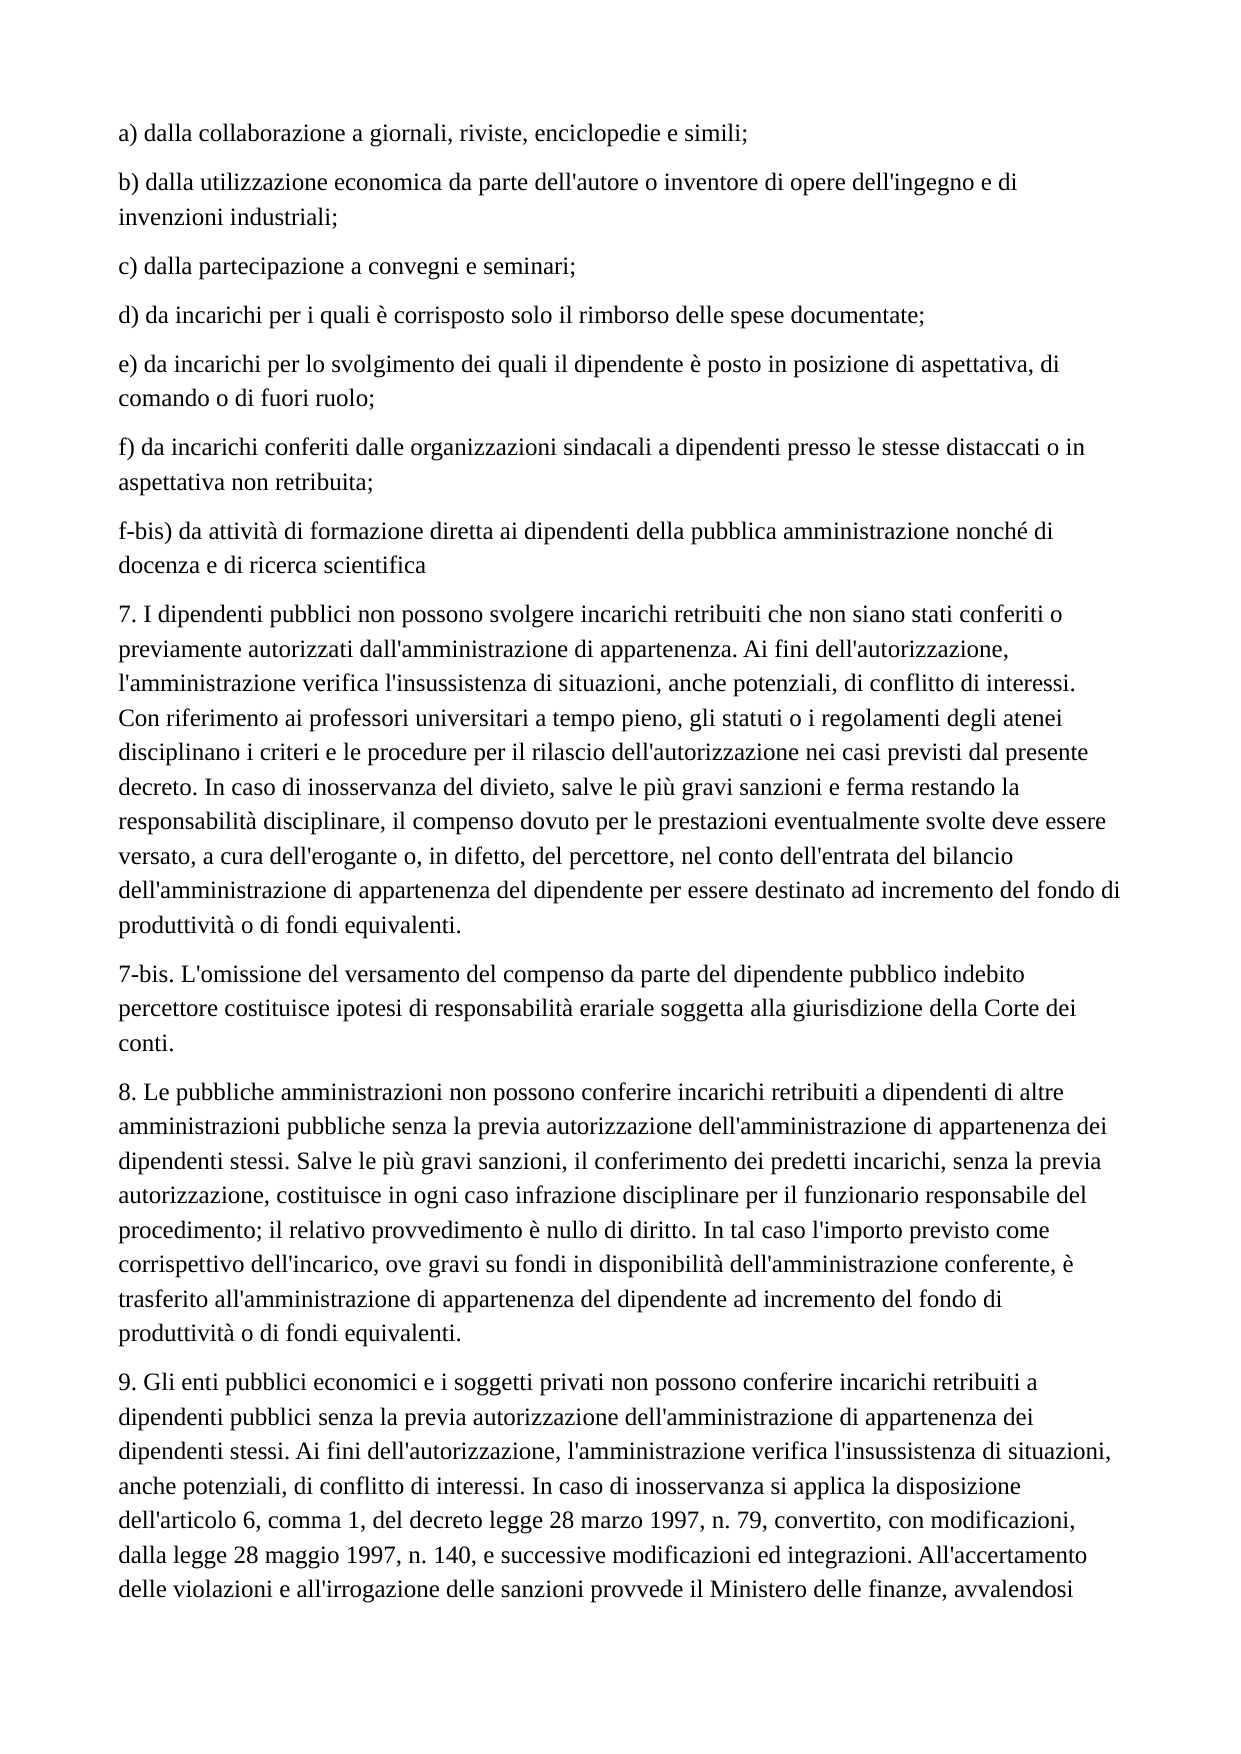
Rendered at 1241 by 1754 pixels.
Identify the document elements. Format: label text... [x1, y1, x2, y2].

text e) da incarichi per lo svolgimento dei quali il dipendente è posto in posizione di aspettativa, di comando o di fuori ruolo; [118, 349, 1122, 412]
text b) dalla utilizzazione economica da parte dell'autore o inventore di opere dell'ingegno e di invenzioni industriali; [118, 167, 1122, 230]
text f-bis) da attività di formazione diretta ai dipendenti della pubblica amministrazione nonché di docenza e di ricerca scientifica [118, 516, 1122, 579]
text d) da incarichi per i quali è corrisposto solo il rimborso delle spese documentate; [118, 300, 1122, 328]
text 9. Gli enti pubblici economici e i soggetti privati non possono conferire incarichi retribuiti a dipendenti pubblici senza la previa autorizzazione dell'amministrazione di appartenenza dei dipendenti stessi. Ai fini dell'autorizzazione, l'amministrazione verifica l'insussistenza di situazioni, anche potenziali, di conflitto di interessi. In caso di inosservanza si applica la disposizione dell'articolo 6, comma 1, del decreto legge 28 marzo 1997, n. 79, convertito, con modificazioni, dalla legge 28 maggio 1997, n. 140, e successive modificazioni ed integrazioni. All'accertamento delle violazioni e all'irrogazione delle sanzioni provvede il Ministero delle finanze, avvalendosi [118, 1367, 1122, 1603]
text 7-bis. L'omissione del versamento del compenso da parte del dipendente pubblico indebito percettore costituisce ipotesi di responsabilità erariale soggetta alla giurisdizione della Corte dei conti. [118, 959, 1122, 1057]
text a) dalla collaborazione a giornali, riviste, enciclopedie e simili; [118, 118, 1122, 147]
text 8. Le pubbliche amministrazioni non possono conferire incarichi retribuiti a dipendenti di altre amministrazioni pubbliche senza la previa autorizzazione dell'amministrazione di appartenenza dei dipendenti stessi. Salve le più gravi sanzioni, il conferimento dei predetti incarichi, senza la previa autorizzazione, costituisce in ogni caso infrazione disciplinare per il funzionario responsabile del procedimento; il relativo provvedimento è nullo di diritto. In tal caso l'importo previsto come corrispettivo dell'incarico, ove gravi su fondi in disponibilità dell'amministrazione conferente, è trasferito all'amministrazione di appartenenza del dipendente ad incremento del fondo di produttività o di fondi equivalenti. [118, 1077, 1122, 1347]
text 7. I dipendenti pubblici non possono svolgere incarichi retribuiti che non siano stati conferiti o previamente autorizzati dall'amministrazione di appartenenza. Ai fini dell'autorizzazione, l'amministrazione verifica l'insussistenza di situazioni, anche potenziali, di conflitto di interessi. Con riferimento ai professori universitari a tempo pieno, gli statuti o i regolamenti degli atenei disciplinano i criteri e le procedure per il rilascio dell'autorizzazione nei casi previsti dal presente decreto. In caso di inosservanza del divieto, salve le più gravi sanzioni e ferma restando la responsabilità disciplinare, il compenso dovuto per le prestazioni eventualmente svolte deve essere versato, a cura dell'erogante o, in difetto, del percettore, nel conto dell'entrata del bilancio dell'amministrazione di appartenenza del dipendente per essere destinato ad incremento del fondo di produttività o di fondi equivalenti. [118, 599, 1122, 938]
text f) da incarichi conferiti dalle organizzazioni sindacali a dipendenti presso le stesse distaccati o in aspettativa non retribuita; [118, 432, 1122, 496]
text c) dalla partecipazione a convegni e seminari; [118, 251, 1122, 279]
